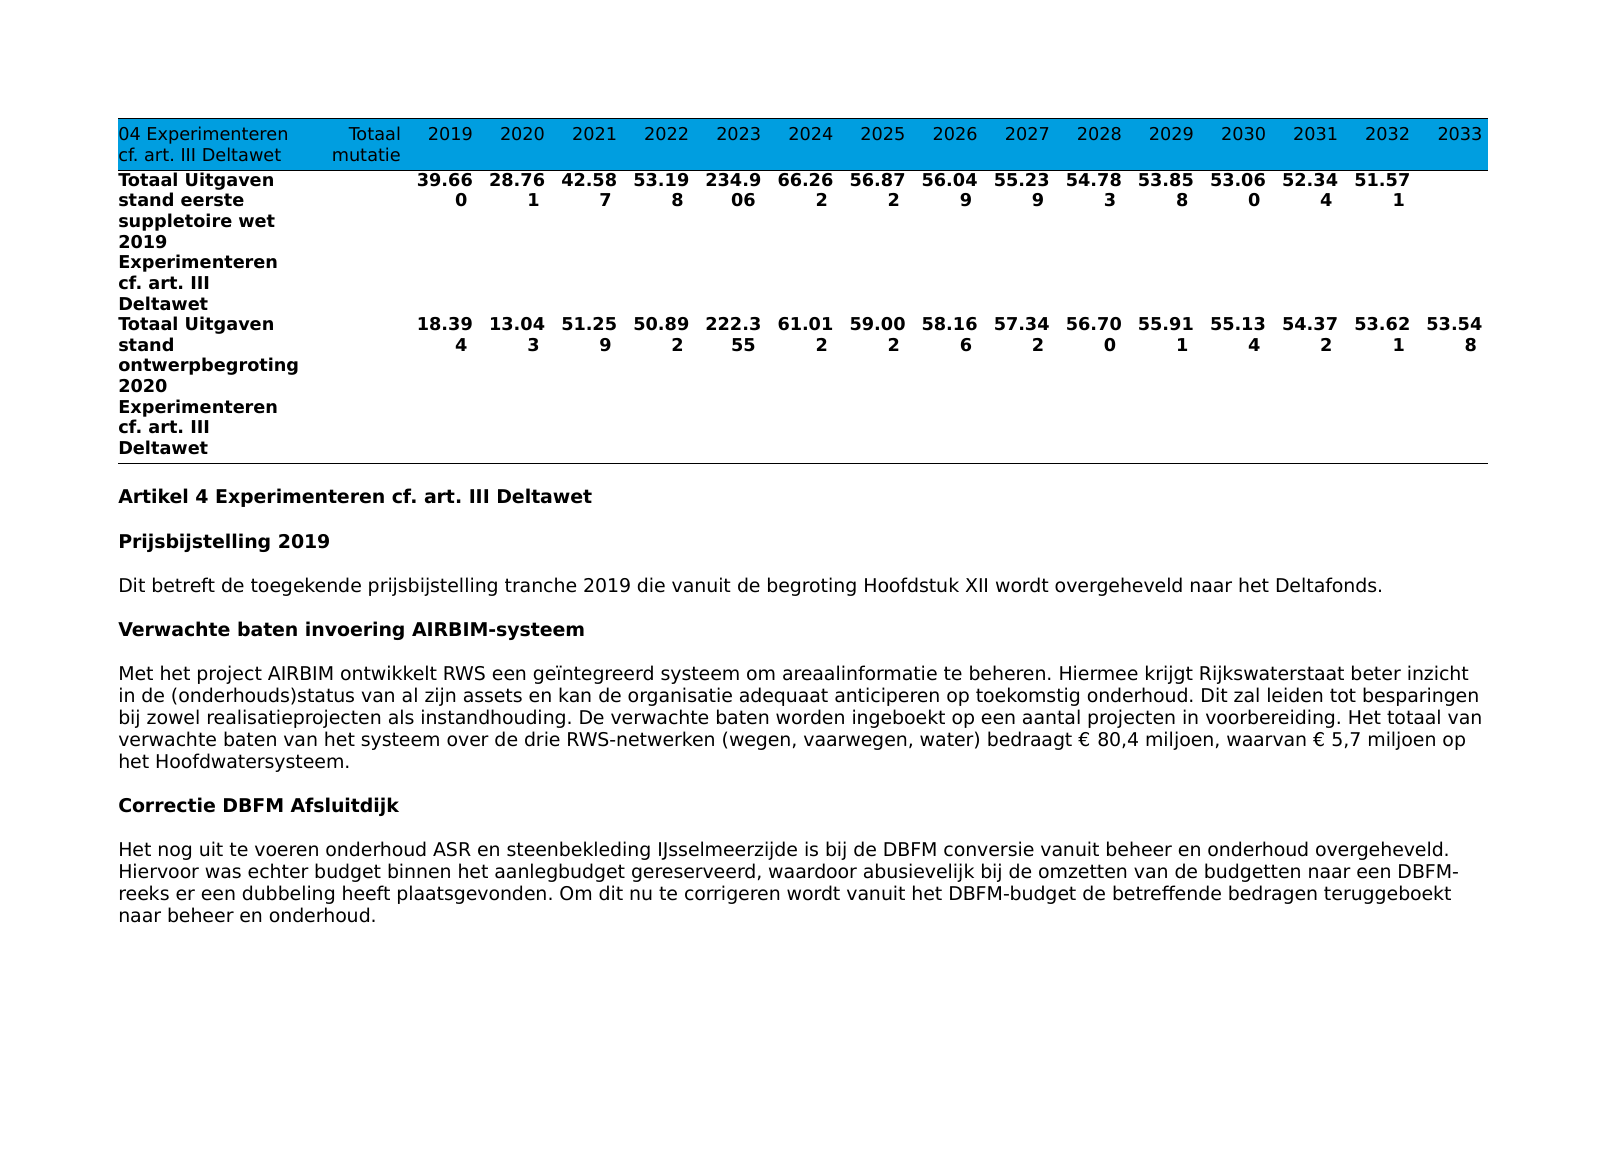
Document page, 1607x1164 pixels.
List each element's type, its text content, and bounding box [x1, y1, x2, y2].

table_cell 55.134 [1200, 314, 1272, 463]
table_cell 42.587 [551, 171, 623, 314]
table_cell 13.043 [479, 314, 551, 463]
table_cell 66.262 [767, 171, 839, 314]
table_header 2025 [839, 119, 911, 170]
table_cell [303, 171, 406, 314]
table_cell 57.342 [983, 314, 1055, 463]
text Het nog uit te voeren onderhoud ASR en steenbekleding IJsselmeerzijde is bij de DBFM conversie vanuit beheer en onderhoud overgeheveld. Hiervoor was echter budget binnen het aanlegbudget gereserveerd, waardoor abusievelijk bij de omzetten van de budgetten naar een DBFM-reeks er een dubbeling heeft plaatsgevonden. Om dit nu te corrigeren wordt vanuit het DBFM-budget de betreffende bedragen teruggeboekt naar beheer en onderhoud. [118, 839, 1488, 927]
table_cell 51.571 [1344, 171, 1416, 314]
table_cell 53.548 [1416, 314, 1488, 463]
table_header 2026 [911, 119, 983, 170]
table_cell 56.700 [1055, 314, 1127, 463]
subtitle Artikel 4 Experimenteren cf. art. III Deltawet [118, 486, 1488, 508]
table_cell 56.049 [911, 171, 983, 314]
table_cell 56.872 [839, 171, 911, 314]
table_header 2030 [1200, 119, 1272, 170]
subtitle Verwachte baten invoering AIRBIM-systeem [118, 619, 1488, 641]
table_cell 18.394 [406, 314, 478, 463]
table_cell 61.012 [767, 314, 839, 463]
table_header 2027 [983, 119, 1055, 170]
table_cell 53.621 [1344, 314, 1416, 463]
table_header 2033 [1416, 119, 1488, 170]
text Met het project AIRBIM ontwikkelt RWS een geïntegreerd systeem om areaalinformatie te beheren. Hiermee krijgt Rijkswaterstaat beter inzicht in de (onderhouds)status van al zijn assets en kan de organisatie adequaat anticiperen op toekomstig onderhoud. Dit zal leiden tot besparingen bij zowel realisatieprojecten als instandhouding. De verwachte baten worden ingeboekt op een aantal projecten in voorbereiding. Het totaal van verwachte baten van het systeem over de drie RWS-netwerken (wegen, vaarwegen, water) bedraagt € 80,4 miljoen, waarvan € 5,7 miljoen op het Hoofdwatersysteem. [118, 663, 1488, 773]
table_header Totaal mutatie [303, 119, 406, 170]
table_cell 234.906 [695, 171, 767, 314]
table_cell 54.372 [1272, 314, 1344, 463]
table_cell Totaal Uitgaven stand eerste suppletoire wet 2019 Experimenteren cf. art. III Deltawet [118, 171, 303, 314]
table_header 2021 [551, 119, 623, 170]
table_cell 53.060 [1200, 171, 1272, 314]
table_header 2029 [1128, 119, 1199, 170]
table_header 2019 [406, 119, 478, 170]
table_cell 54.783 [1055, 171, 1127, 314]
table_header 2028 [1055, 119, 1127, 170]
table_header 2020 [479, 119, 551, 170]
subtitle Correctie DBFM Afsluitdijk [118, 795, 1488, 817]
table_cell 55.911 [1128, 314, 1199, 463]
table_cell Totaal Uitgaven stand ontwerpbegroting 2020 Experimenteren cf. art. III Deltawet [118, 314, 303, 463]
table_cell 39.660 [406, 171, 478, 314]
table_cell 50.892 [623, 314, 695, 463]
table_cell 51.259 [551, 314, 623, 463]
subtitle Prijsbijstelling 2019 [118, 531, 1488, 553]
table_header 2023 [695, 119, 767, 170]
text Dit betreft de toegekende prijsbijstelling tranche 2019 die vanuit de begroting Hoofdstuk XII wordt overgeheveld naar het Deltafonds. [118, 575, 1488, 597]
table_cell 55.239 [983, 171, 1055, 314]
table_cell [303, 314, 406, 463]
table_header 2031 [1272, 119, 1344, 170]
table_cell 59.002 [839, 314, 911, 463]
table_cell 28.761 [479, 171, 551, 314]
table_header 2022 [623, 119, 695, 170]
table_header 04 Experimenteren cf. art. III Deltawet [118, 119, 303, 170]
table_cell [1416, 171, 1488, 314]
table_header 2024 [767, 119, 839, 170]
table_header 2032 [1344, 119, 1416, 170]
table_cell 222.355 [695, 314, 767, 463]
table_cell 58.166 [911, 314, 983, 463]
table_cell 53.198 [623, 171, 695, 314]
table_cell 53.858 [1128, 171, 1199, 314]
table_cell 52.344 [1272, 171, 1344, 314]
